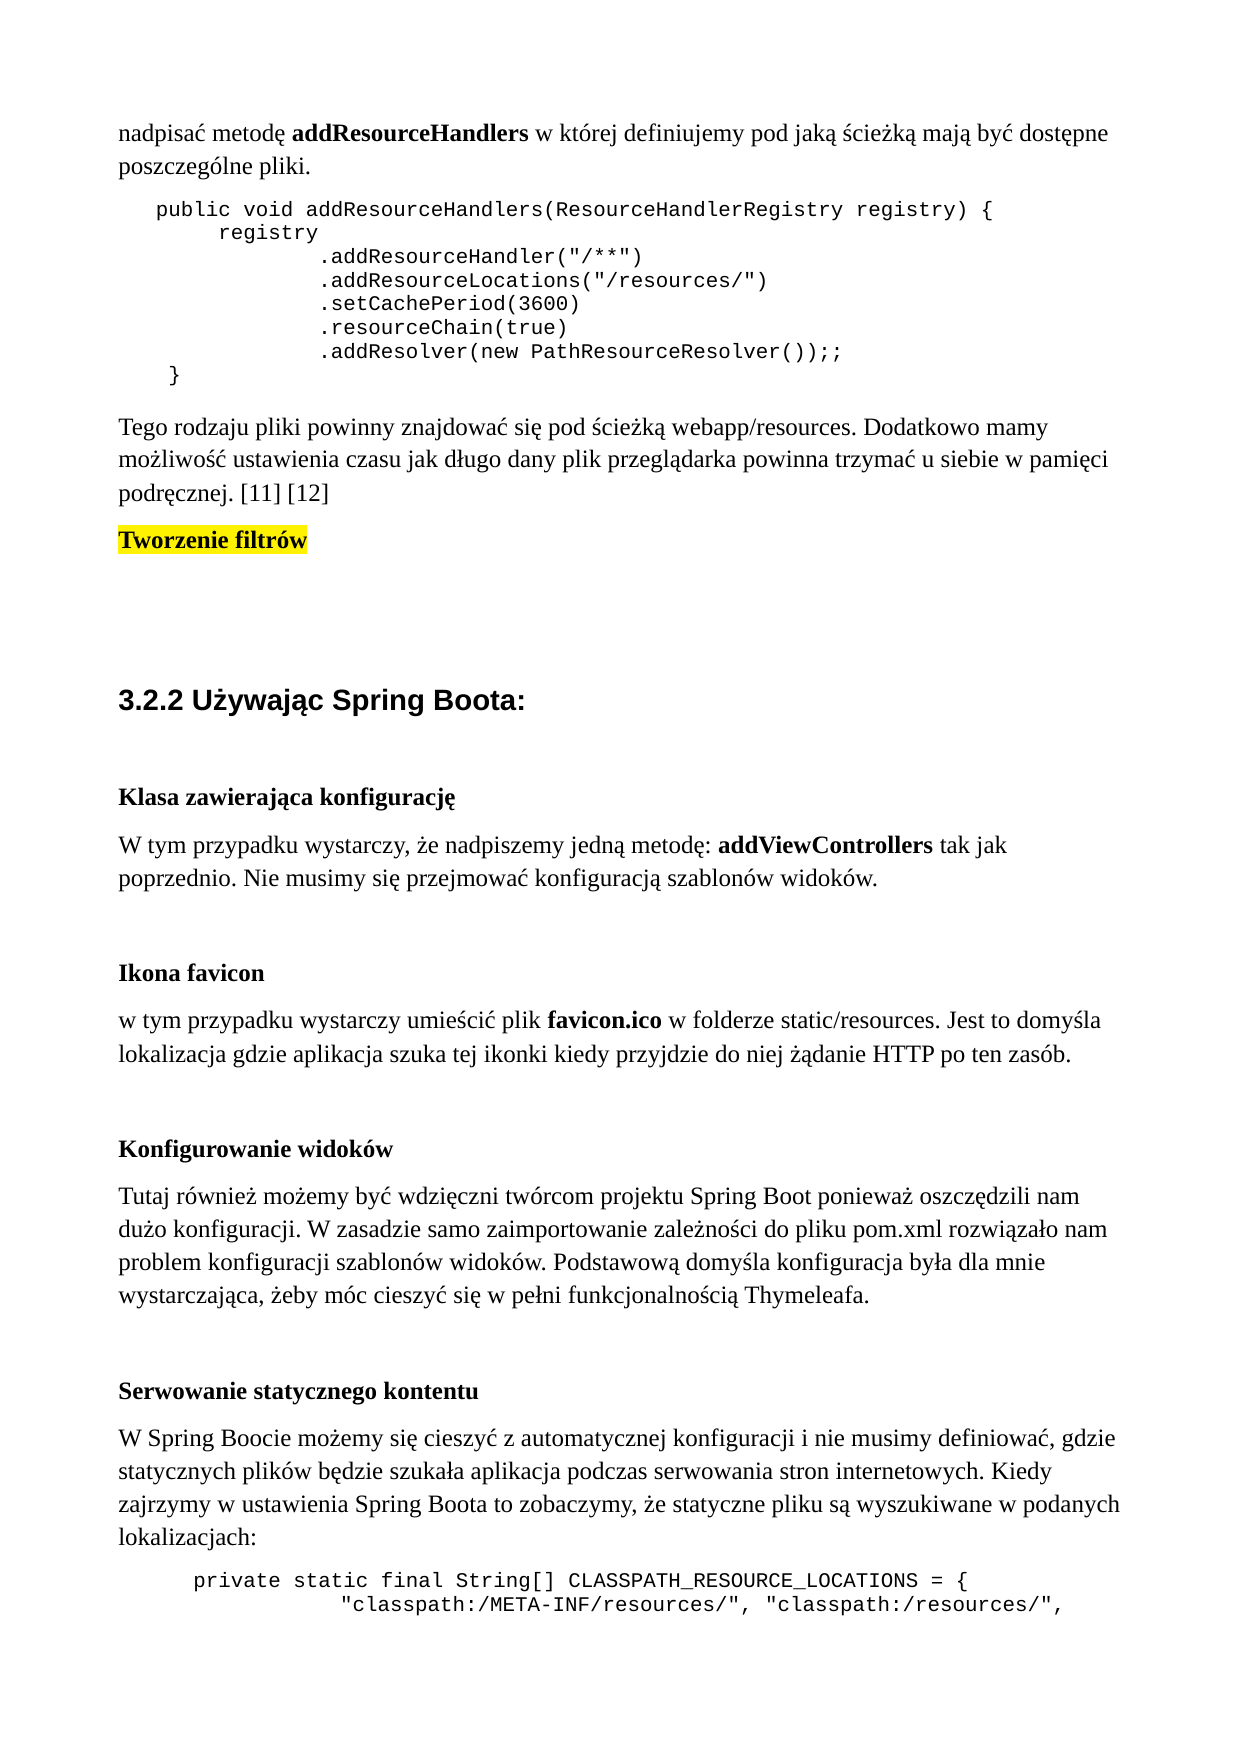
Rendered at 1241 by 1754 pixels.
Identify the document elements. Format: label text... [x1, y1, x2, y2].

text private static final String[] CLASSPATH_RESOURCE_LOCATIONS = { [193, 1570, 1122, 1594]
text .setCachePeriod(3600) [118, 293, 1122, 317]
text Konfigurowanie widoków [118, 1134, 1122, 1163]
text W Spring Boocie możemy się cieszyć z automatycznej konfiguracji i nie musimy definiować, gdzie statycznych plików będzie szukała aplikacja podczas serwowania stron internetowych. Kiedy zajrzymy w ustawienia Spring Boota to zobaczymy, że statyczne pliku są wyszukiwane w podanych lokalizacjach: [118, 1423, 1122, 1551]
text Tworzenie filtrów [118, 525, 1122, 554]
text .resourceChain(true) [118, 317, 1122, 341]
text Ikona favicon [118, 958, 1122, 987]
text } [118, 364, 1122, 388]
text Tutaj również możemy być wdzięczni twórcom projektu Spring Boot ponieważ oszczędzili nam dużo konfiguracji. W zasadzie samo zaimportowanie zależności do pliku pom.xml rozwiązało nam problem konfiguracji szablonów widoków. Podstawową domyśla konfiguracja była dla mnie wystarczająca, żeby móc cieszyć się w pełni funkcjonalnością Thymeleafa. [118, 1181, 1122, 1309]
text .addResourceLocations("/resources/") [118, 270, 1122, 293]
text Tego rodzaju pliki powinny znajdować się pod ścieżką webapp/resources. Dodatkowo mamy możliwość ustawienia czasu jak długo dany plik przeglądarka powinna trzymać u siebie w pamięci podręcznej. [11] [12] [118, 412, 1122, 506]
text Serwowanie statycznego kontentu [118, 1376, 1122, 1404]
text nadpisać metodę addResourceHandlers w której definiujemy pod jaką ścieżką mają być dostępne poszczególne pliki. [118, 118, 1122, 180]
text "classpath:/META-INF/resources/", "classpath:/resources/", [193, 1594, 1122, 1617]
text .addResolver(new PathResourceResolver());; [118, 341, 1122, 364]
text registry [118, 222, 1122, 246]
text w tym przypadku wystarczy umieścić plik favicon.ico w folderze static/resources. Jest to domyśla lokalizacja gdzie aplikacja szuka tej ikonki kiedy przyjdzie do niej żądanie HTTP po ten zasób. [118, 1006, 1122, 1067]
subtitle 3.2.2 Używając Spring Boota: [118, 683, 1122, 716]
text public void addResourceHandlers(ResourceHandlerRegistry registry) { [118, 199, 1122, 222]
text W tym przypadku wystarczy, że nadpiszemy jedną metodę: addViewControllers tak jak poprzednio. Nie musimy się przejmować konfiguracją szablonów widoków. [118, 830, 1122, 892]
text Klasa zawierająca konfigurację [118, 782, 1122, 811]
text .addResourceHandler("/**") [118, 246, 1122, 270]
